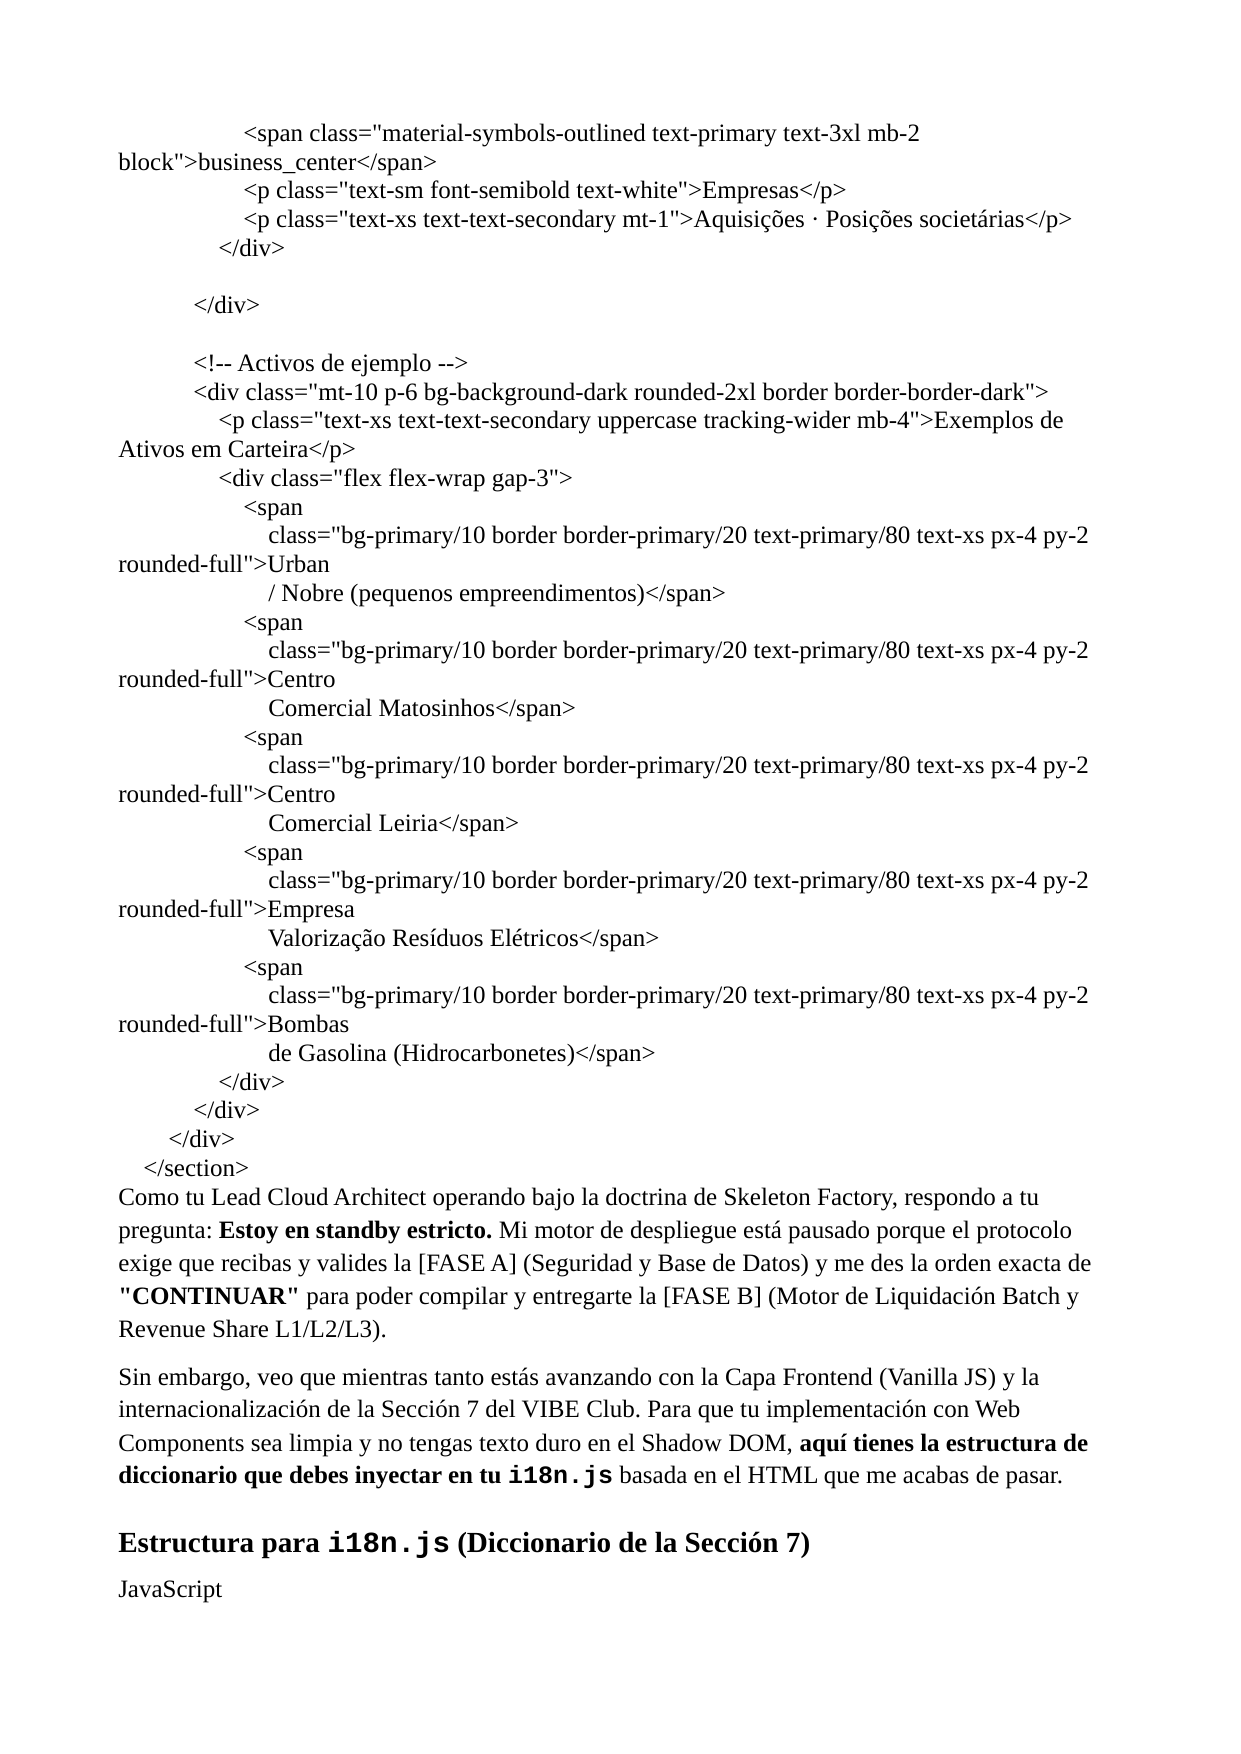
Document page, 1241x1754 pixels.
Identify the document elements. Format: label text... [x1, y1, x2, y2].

table_cell <span class="material-symbols-outlined text-primary text-3xl mb-2 block">business_center</span> <p class="text-sm font-semibold text-white">Empresas</p> <p class="text-xs text-text-secondary mt-1">Aquisições · Posições societárias</p> </div> </div> <!-- Activos de ejemplo --> <div class="mt-10 p-6 bg-background-dark rounded-2xl border border-border-dark"> <p class="text-xs text-text-secondary uppercase tracking-wider mb-4">Exemplos de Ativos em Carteira</p> <div class="flex flex-wrap gap-3"> <span class="bg-primary/10 border border-primary/20 text-primary/80 text-xs px-4 py-2 rounded-full">Urban / Nobre (pequenos empreendimentos)</span> <span class="bg-primary/10 border border-primary/20 text-primary/80 text-xs px-4 py-2 rounded-full">Centro Comercial Matosinhos</span> <span class="bg-primary/10 border border-primary/20 text-primary/80 text-xs px-4 py-2 rounded-full">Centro Comercial Leiria</span> <span class="bg-primary/10 border border-primary/20 text-primary/80 text-xs px-4 py-2 rounded-full">Empresa Valorização Resíduos Elétricos</span> <span class="bg-primary/10 border border-primary/20 text-primary/80 text-xs px-4 py-2 rounded-full">Bombas de Gasolina (Hidrocarbonetes)</span> </div> </div> </div> </section> [118, 118, 1122, 1182]
table_cell Como tu Lead Cloud Architect operando bajo la doctrina de Skeleton Factory, respondo a tu pregunta: Estoy en standby estricto. Mi motor de despliegue está pausado porque el protocolo exige que recibas y valides la [FASE A] (Seguridad y Base de Datos) y me des la orden exacta de "CONTINUAR" para poder compilar y entregarte la [FASE B] (Motor de Liquidación Batch y Revenue Share L1/L2/L3). Sin embargo, veo que mientras tanto estás avanzando con la Capa Frontend (Vanilla JS) y la internacionalización de la Sección 7 del VIBE Club. Para que tu implementación con Web Components sea limpia y no tengas texto duro en el Shadow DOM, aquí tienes la estructura de diccionario que debes inyectar en tu i18n.js basada en el HTML que me acabas de pasar. Estructura para i18n.js (Diccionario de la Sección 7) JavaScript [118, 1182, 1122, 1621]
